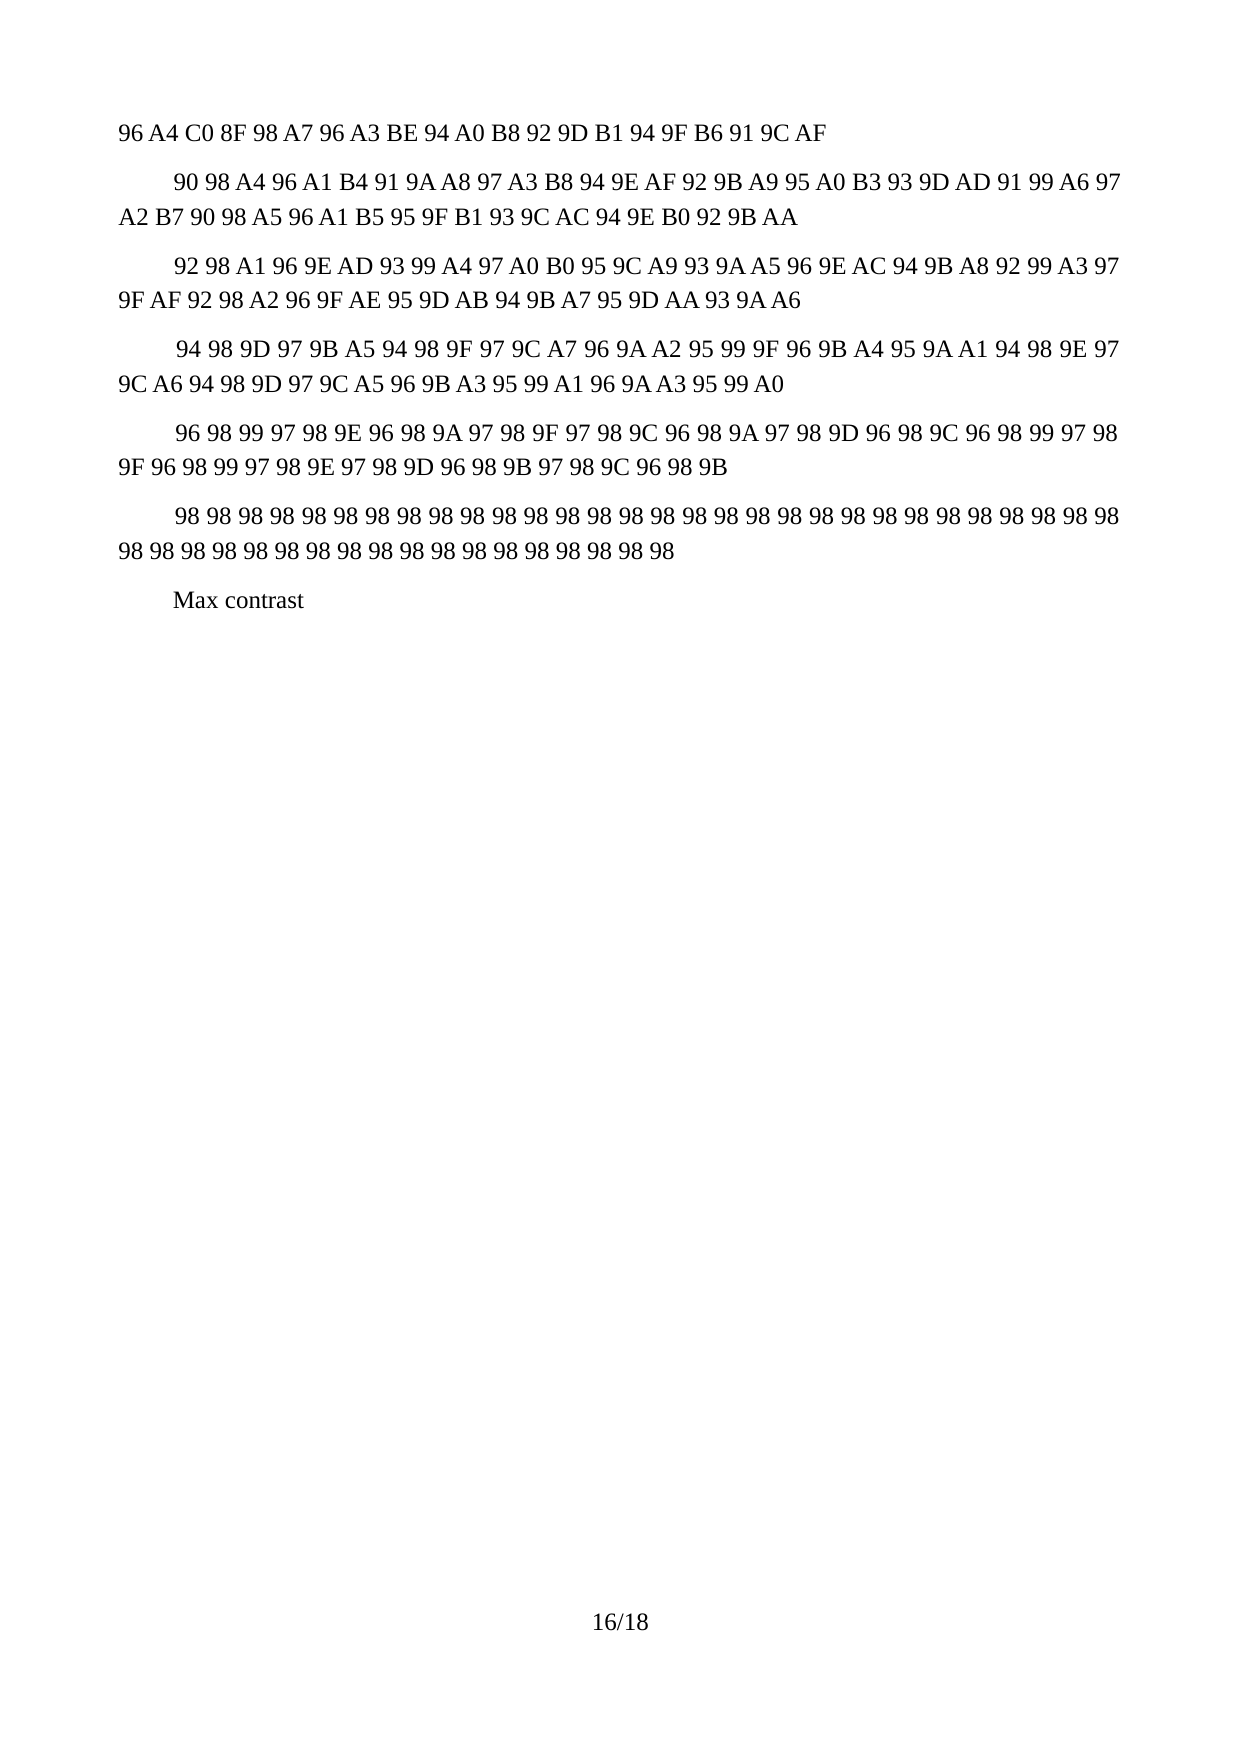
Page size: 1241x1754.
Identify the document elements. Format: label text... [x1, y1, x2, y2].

text 96 A4 C0 8F 98 A7 96 A3 BE 94 A0 B8 92 9D B1 94 9F B6 91 9C AF [118, 118, 1122, 147]
text 90 98 A4 96 A1 B4 91 9A A8 97 A3 B8 94 9E AF 92 9B A9 95 A0 B3 93 9D AD 91 99 A6 97 A2 B7 90 98 A5 96 A1 B5 95 9F B1 93 9C AC 94 9E B0 92 9B AA [118, 167, 1122, 230]
text 92 98 A1 96 9E AD 93 99 A4 97 A0 B0 95 9C A9 93 9A A5 96 9E AC 94 9B A8 92 99 A3 97 9F AF 92 98 A2 96 9F AE 95 9D AB 94 9B A7 95 9D AA 93 9A A6 [118, 251, 1122, 314]
text 94 98 9D 97 9B A5 94 98 9F 97 9C A7 96 9A A2 95 99 9F 96 9B A4 95 9A A1 94 98 9E 97 9C A6 94 98 9D 97 9C A5 96 9B A3 95 99 A1 96 9A A3 95 99 A0 [118, 334, 1122, 397]
text 96 98 99 97 98 9E 96 98 9A 97 98 9F 97 98 9C 96 98 9A 97 98 9D 96 98 9C 96 98 99 97 98 9F 96 98 99 97 98 9E 97 98 9D 96 98 9B 97 98 9C 96 98 9B [118, 418, 1122, 481]
text Max contrast [118, 585, 1122, 614]
text 98 98 98 98 98 98 98 98 98 98 98 98 98 98 98 98 98 98 98 98 98 98 98 98 98 98 98 98 98 98 98 98 98 98 98 98 98 98 98 98 98 98 98 98 98 98 98 98 [118, 501, 1122, 564]
